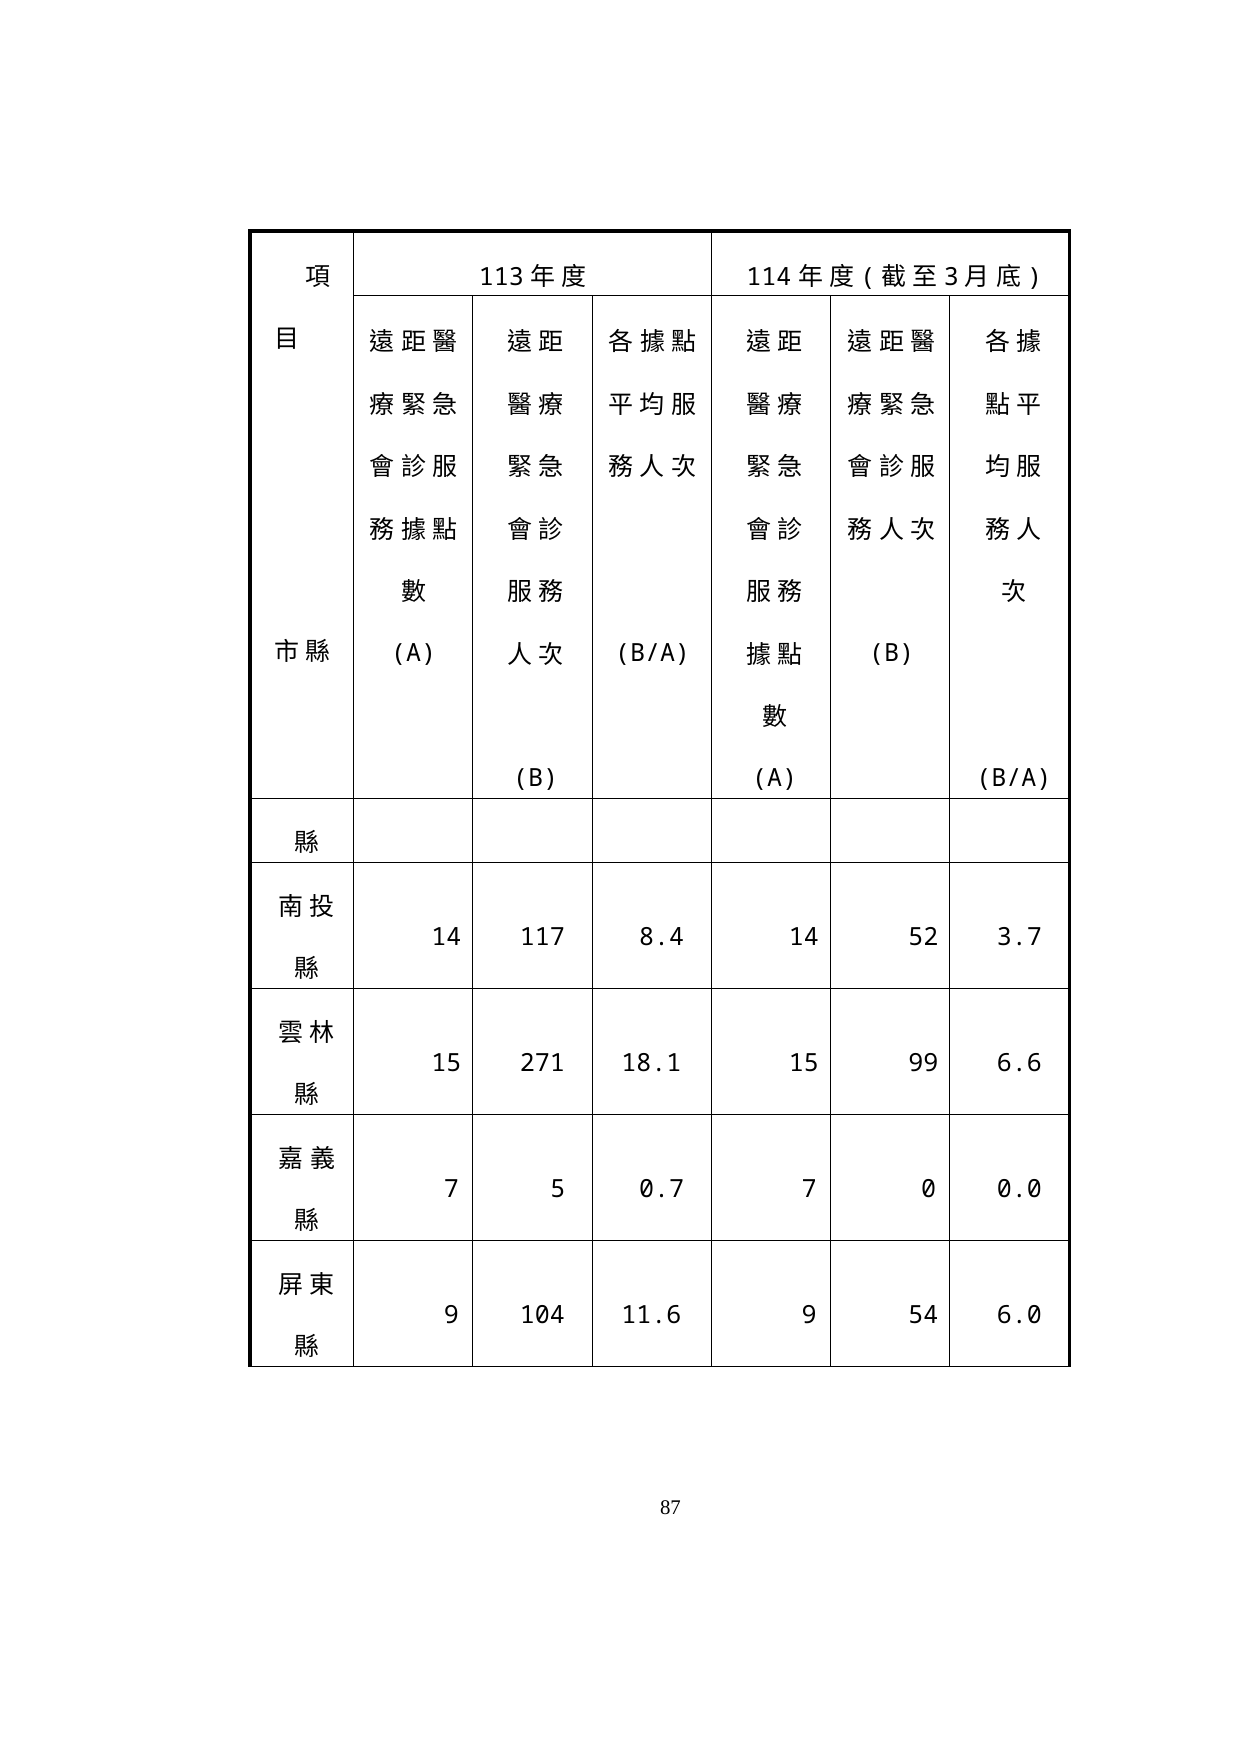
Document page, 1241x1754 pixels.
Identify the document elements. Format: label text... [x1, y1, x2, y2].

table_cell 14 [712, 863, 830, 988]
table_cell 117 [473, 863, 592, 988]
table_cell 6.0 [950, 1241, 1068, 1366]
table_cell 南投縣 [252, 863, 353, 988]
table_header 113年度 [354, 233, 711, 295]
table_cell 99 [831, 989, 949, 1114]
table_cell 15 [354, 989, 472, 1114]
table_cell 18.1 [593, 989, 711, 1114]
table_cell 縣 [252, 799, 353, 862]
table_cell 9 [712, 1241, 830, 1366]
table_header 114年度(截至3月底) [712, 233, 1068, 295]
table_cell 遠距醫療緊急會診服務人次 (B) [831, 296, 949, 798]
table_cell 雲林縣 [252, 989, 353, 1114]
table_cell 0 [831, 1115, 949, 1240]
table_cell 遠距醫療緊急會診服務據點數 (A) [354, 296, 472, 798]
table_cell [831, 799, 949, 862]
table_cell 8.4 [593, 863, 711, 988]
table_cell 遠距醫療緊急會診服務據點數 (A) [712, 296, 830, 798]
table_cell 6.6 [950, 989, 1068, 1114]
table_cell 52 [831, 863, 949, 988]
table_cell 54 [831, 1241, 949, 1366]
table_cell 7 [354, 1115, 472, 1240]
table_cell [354, 799, 472, 862]
table_cell [712, 799, 830, 862]
table_cell [473, 799, 592, 862]
table_cell [950, 799, 1068, 862]
table_cell 遠距醫療緊急會診服務人次 (B) [473, 296, 592, 798]
table_cell 3.7 [950, 863, 1068, 988]
table_cell 271 [473, 989, 592, 1114]
table_cell 11.6 [593, 1241, 711, 1366]
table_cell 0.0 [950, 1115, 1068, 1240]
table_cell 104 [473, 1241, 592, 1366]
table_cell 各據點平均服務人次 (B/A) [593, 296, 711, 798]
table_header 項目 市縣 [252, 233, 353, 798]
table_cell 15 [712, 989, 830, 1114]
table_cell [593, 799, 711, 862]
table_cell 嘉義縣 [252, 1115, 353, 1240]
table_cell 0.7 [593, 1115, 711, 1240]
table_cell 各據點平均服務人次 (B/A) [950, 296, 1068, 798]
table_cell 9 [354, 1241, 472, 1366]
table_cell 屏東縣 [252, 1241, 353, 1366]
table_cell 7 [712, 1115, 830, 1240]
table_cell 5 [473, 1115, 592, 1240]
table_cell 14 [354, 863, 472, 988]
